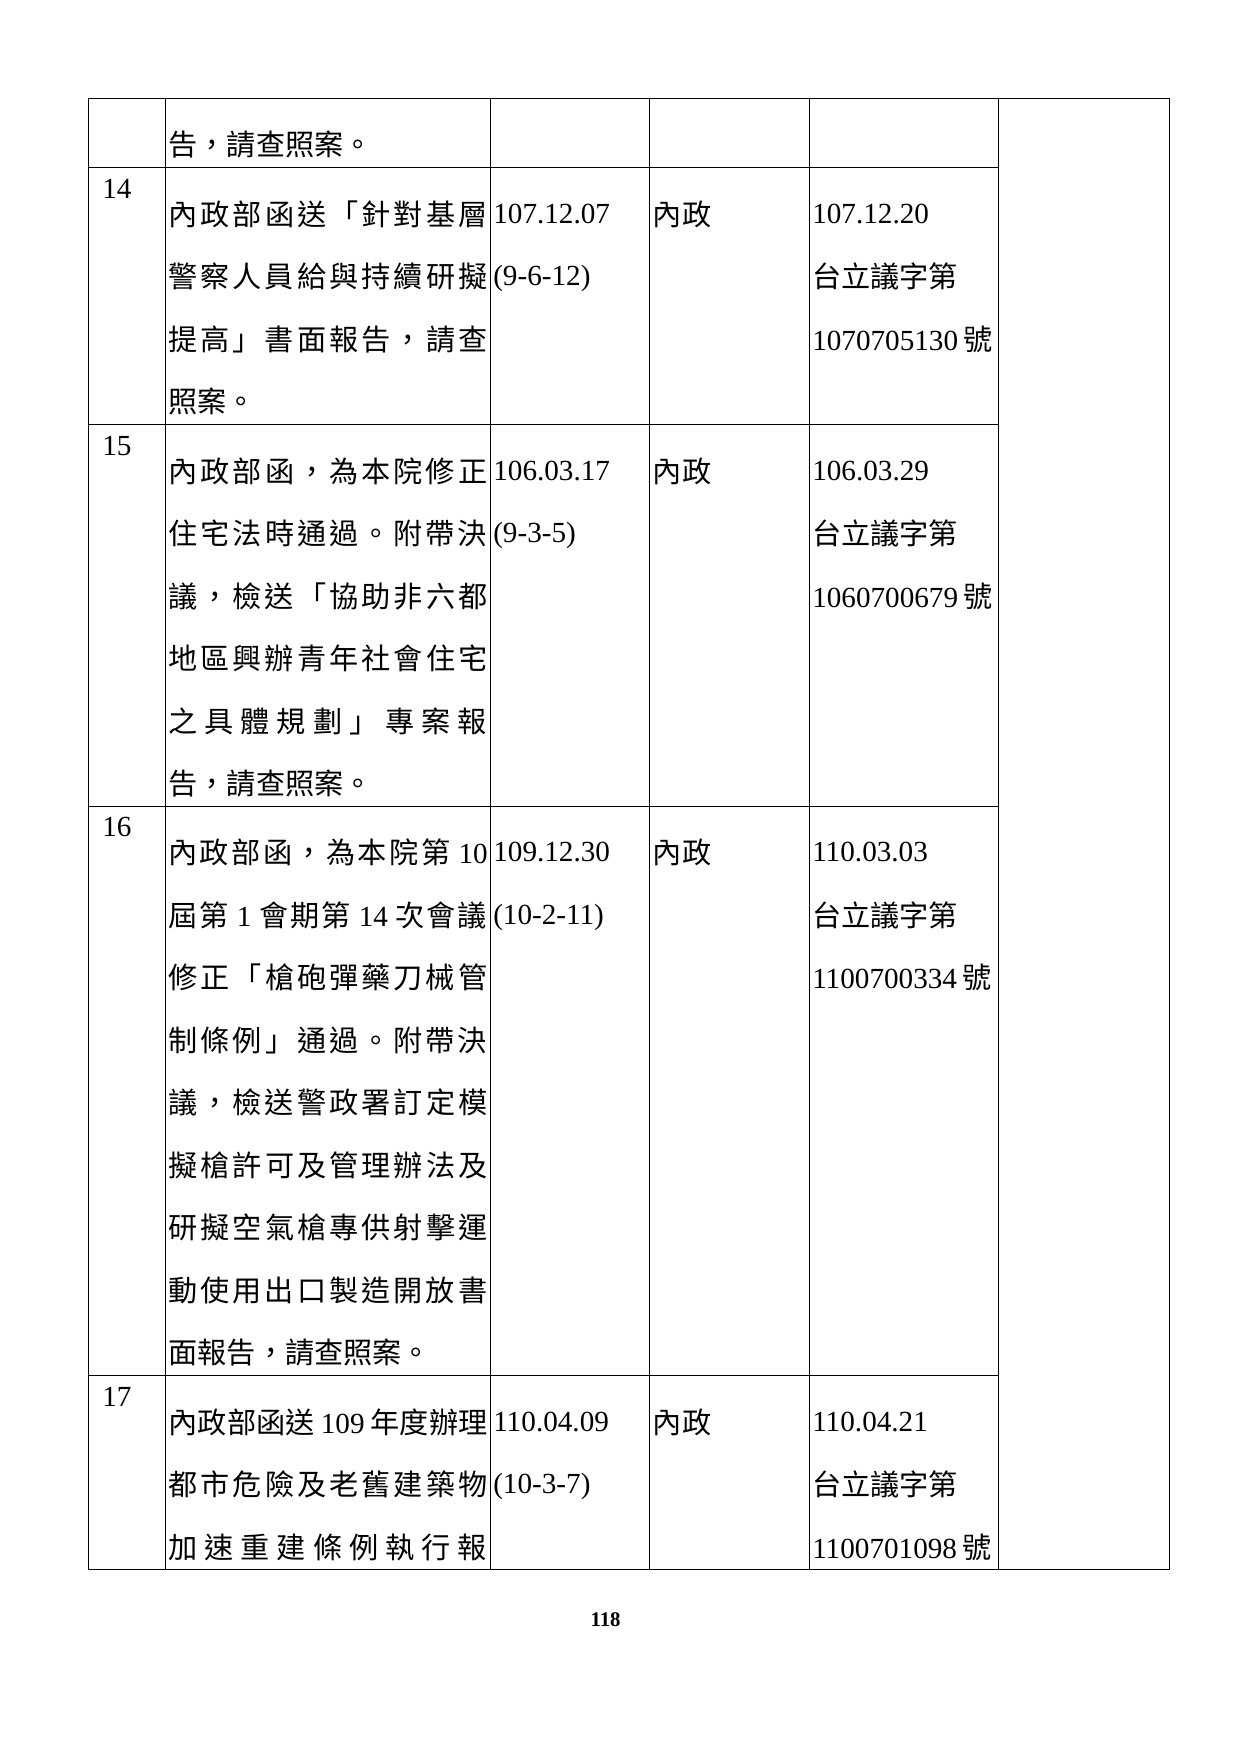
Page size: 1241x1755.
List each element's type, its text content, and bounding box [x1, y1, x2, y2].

table_cell 內政部函送109年度辦理都市危險及老舊建築物加速重建條例執行報 [166, 1376, 490, 1569]
table_cell 110.03.03 台立議字第1100700334號 [810, 807, 998, 1375]
table_cell 告，請查照案。 [166, 99, 490, 167]
table_cell [89, 168, 165, 424]
table_cell 110.04.09 (10-3-7) [491, 1376, 649, 1569]
table_cell 109.12.30 (10-2-11) [491, 807, 649, 1375]
table_cell 內政 [650, 1376, 809, 1569]
table_cell 107.12.07 (9-6-12) [491, 168, 649, 424]
table_cell 內政部函送「針對基層警察人員給與持續研擬提高」書面報告，請查照案。 [166, 168, 490, 424]
table_cell [999, 99, 1169, 1569]
table_cell 106.03.17 (9-3-5) [491, 425, 649, 806]
table_cell 106.03.29 台立議字第1060700679號 [810, 425, 998, 806]
table_cell [89, 807, 165, 1375]
table_cell [89, 99, 165, 167]
table_cell 內政部函，為本院修正住宅法時通過。附帶決議，檢送「協助非六都地區興辦青年社會住宅之具體規劃」專案報告，請查照案。 [166, 425, 490, 806]
table_cell 110.04.21 台立議字第1100701098號 [810, 1376, 998, 1569]
table_cell [810, 99, 998, 167]
table_cell 內政 [650, 807, 809, 1375]
table_cell 內政部函，為本院第10屆第1會期第14次會議修正「槍砲彈藥刀械管制條例」通過。附帶決議，檢送警政署訂定模擬槍許可及管理辦法及研擬空氣槍專供射擊運動使用出口製造開放書面報告，請查照案。 [166, 807, 490, 1375]
table_cell 107.12.20 台立議字第1070705130號 [810, 168, 998, 424]
table_cell 內政 [650, 425, 809, 806]
table_cell [89, 425, 165, 806]
table_cell [491, 99, 649, 167]
table_cell [89, 1376, 165, 1569]
table_cell 內政 [650, 168, 809, 424]
table_cell [650, 99, 809, 167]
